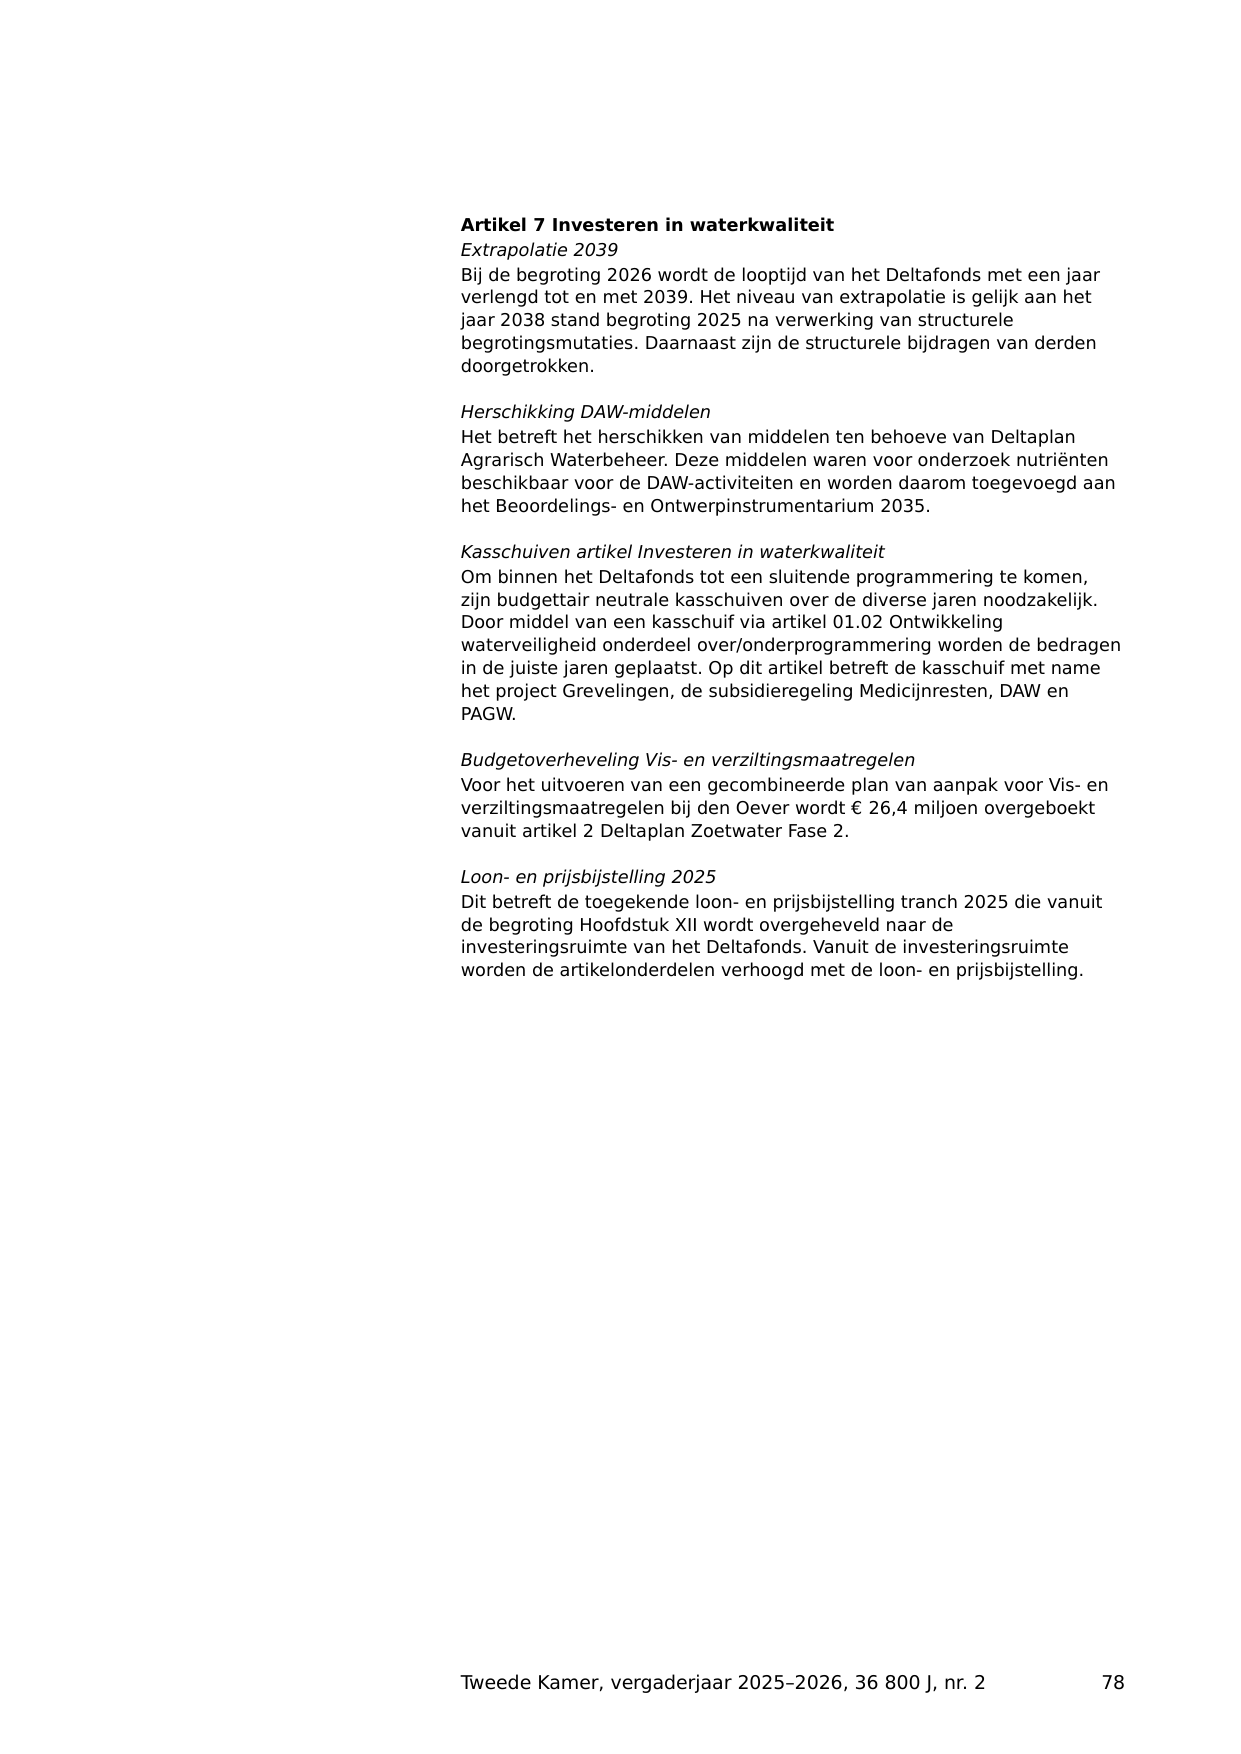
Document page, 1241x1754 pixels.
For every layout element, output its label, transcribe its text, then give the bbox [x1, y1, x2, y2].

text Om binnen het Deltafonds tot een sluitende programmering te komen, zĳn budgettair neutrale kasschuiven over de diverse jaren noodzakelĳk. Door middel van een kasschuif via artikel 01.02 Ontwikkeling waterveiligheid onderdeel over/onderprogrammering worden de bedragen in de juiste jaren geplaatst. Op dit artikel betreft de kasschuif met name het project Grevelingen, de subsidieregeling Medicijnresten, DAW en PAGW. [461, 565, 1125, 725]
text Bij de begroting 2026 wordt de looptijd van het Deltafonds met een jaar verlengd tot en met 2039. Het niveau van extrapolatie is gelijk aan het jaar 2038 stand begroting 2025 na verwerking van structurele begrotingsmutaties. Daarnaast zijn de structurele bijdragen van derden doorgetrokken. [461, 263, 1125, 377]
text Het betreft het herschikken van middelen ten behoeve van Deltaplan Agrarisch Waterbeheer. Deze middelen waren voor onderzoek nutriënten beschikbaar voor de DAW-activiteiten en worden daarom toegevoegd aan het Beoordelings- en Ontwerpinstrumentarium 2035. [461, 425, 1125, 517]
text Budgetoverheveling Vis- en verziltingsmaatregelen [461, 748, 1125, 771]
text Loon- en prijsbijstelling 2025 [461, 865, 1125, 888]
text Artikel 7 Investeren in waterkwaliteit [461, 213, 1125, 236]
text Dit betreft de toegekende loon- en prijsbijstelling tranch 2025 die vanuit de begroting Hoofdstuk XII wordt overgeheveld naar de investeringsruimte van het Deltafonds. Vanuit de investeringsruimte worden de artikelonderdelen verhoogd met de loon- en prijsbijstelling. [461, 890, 1125, 981]
text Extrapolatie 2039 [461, 238, 1125, 261]
text Voor het uitvoeren van een gecombineerde plan van aanpak voor Vis- en verziltingsmaatregelen bij den Oever wordt € 26,4 miljoen overgeboekt vanuit artikel 2 Deltaplan Zoetwater Fase 2. [461, 773, 1125, 842]
text Kasschuiven artikel Investeren in waterkwaliteit [461, 540, 1125, 563]
text Herschikking DAW-middelen [461, 400, 1125, 423]
